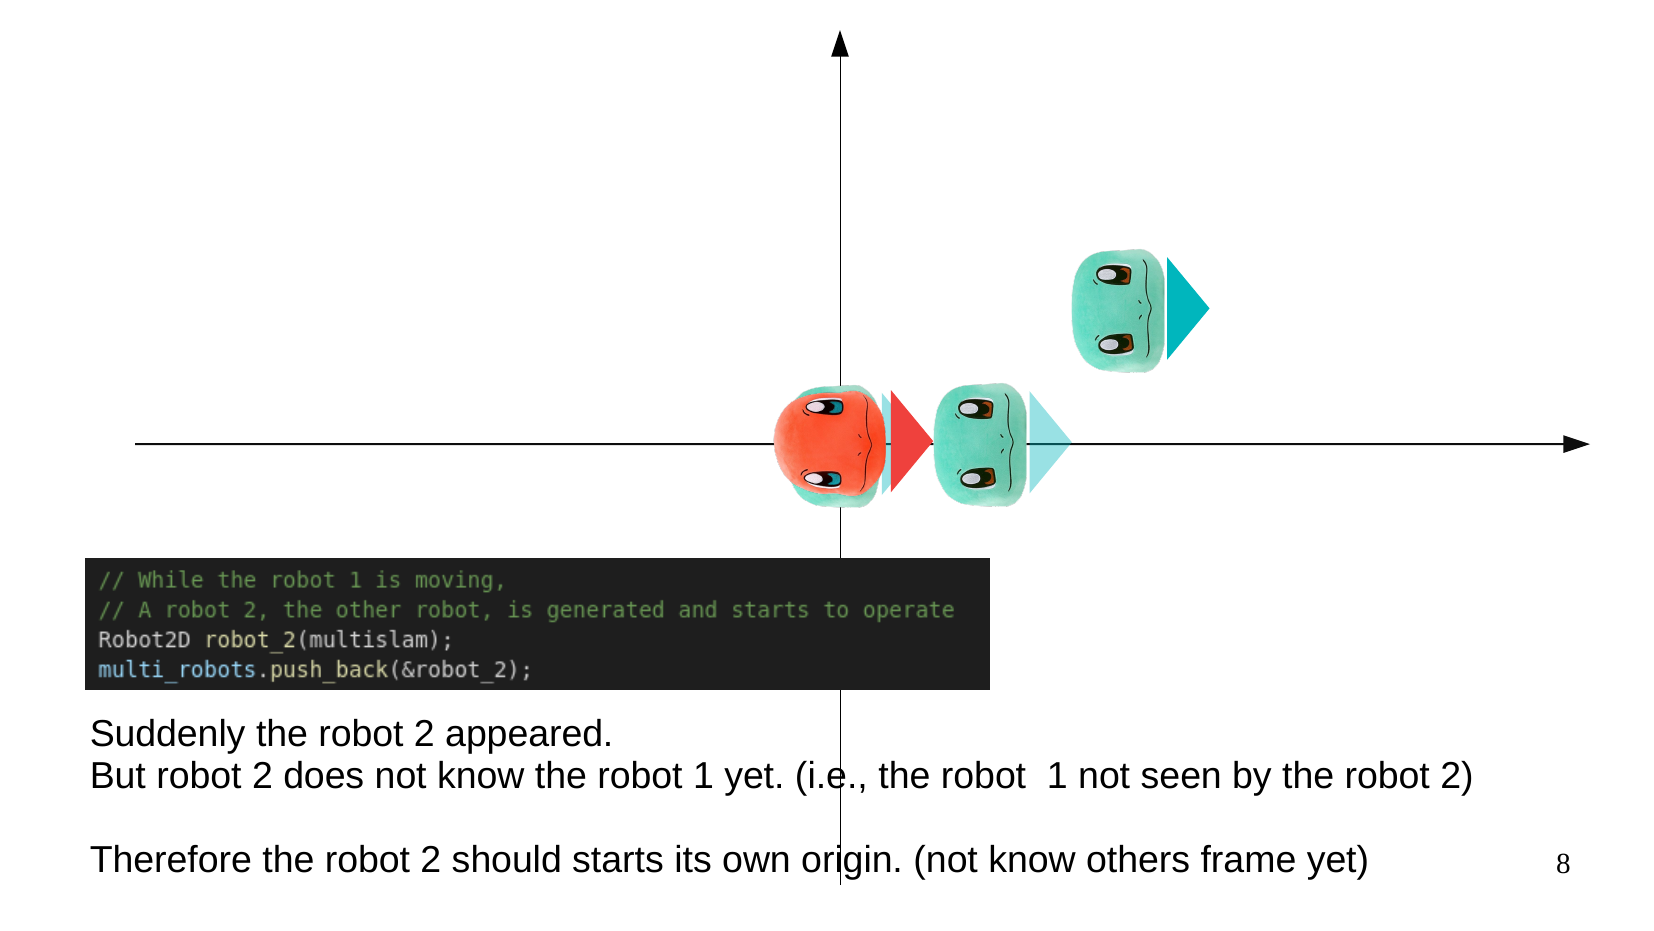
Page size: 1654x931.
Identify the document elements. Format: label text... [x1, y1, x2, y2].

picture [85, 558, 991, 691]
text_box Suddenly the robot 2 appeared. But robot 2 does not know the robot 1 yet. (i.e., the robot 1 not seen by the robot 2) Therefore the robot 2 should starts its own origin. (not know others frame yet) [75, 705, 1490, 888]
picture [752, 231, 1196, 526]
text_box [1029, 391, 1072, 494]
text_box [1167, 257, 1210, 360]
text_box [890, 390, 934, 493]
